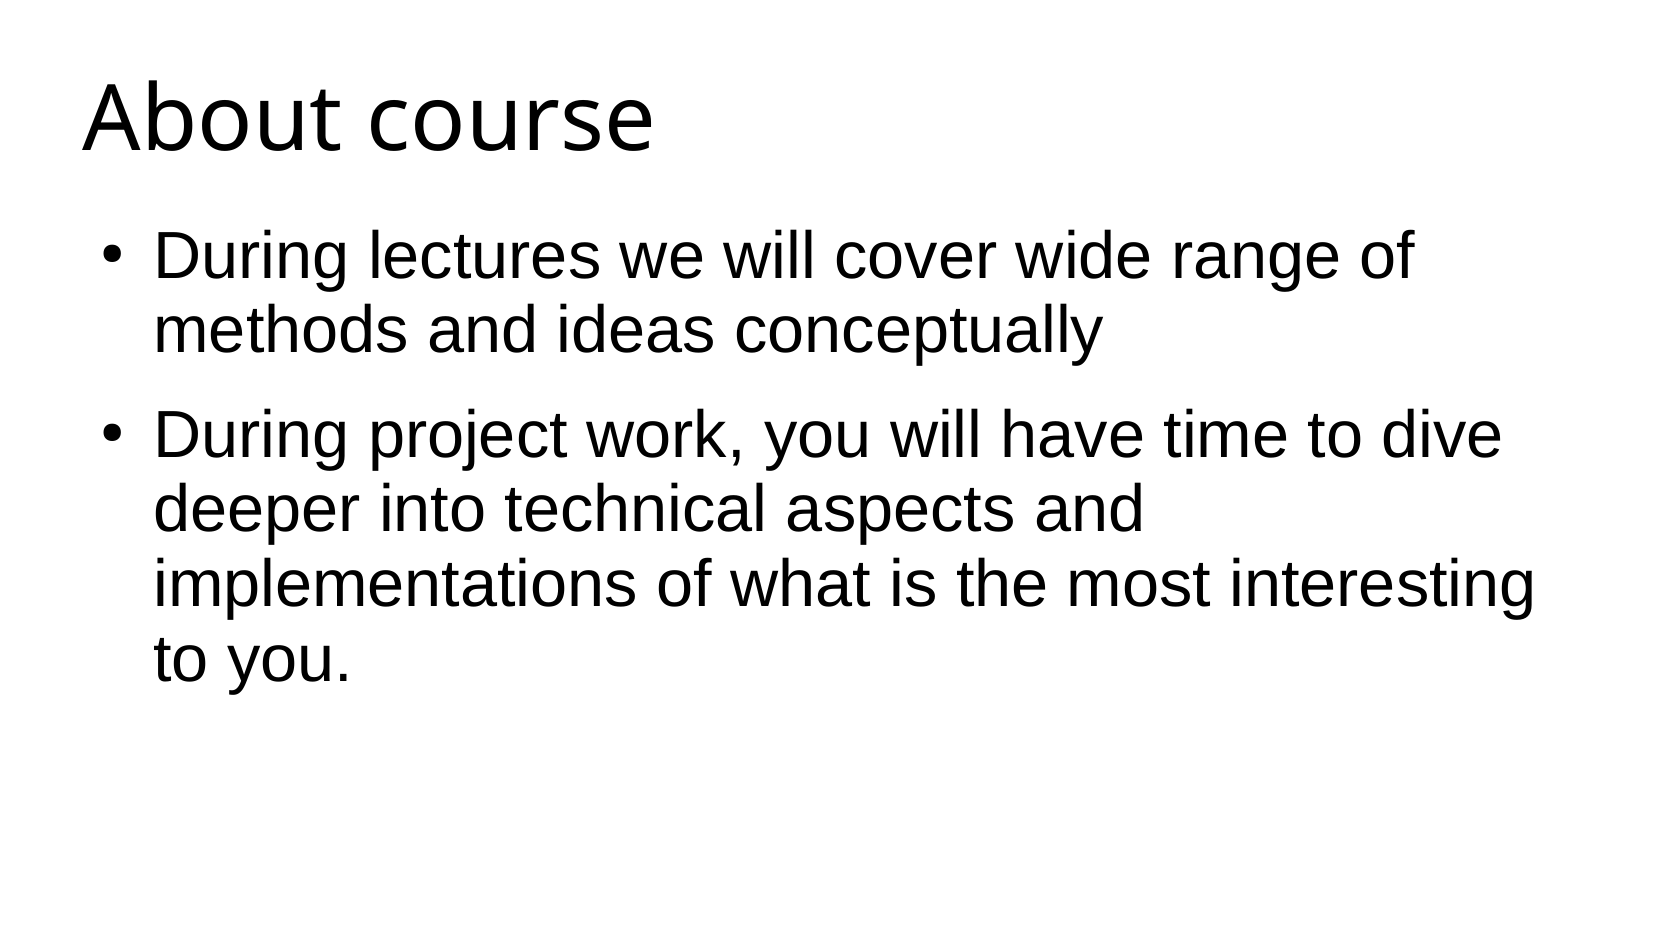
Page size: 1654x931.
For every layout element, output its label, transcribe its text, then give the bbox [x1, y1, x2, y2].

title About course [82, 37, 1571, 193]
list During lectures we will cover wide range of methods and ideas conceptually During project work, you will have time to dive deeper into technical aspects and implementations of what is the most interesting to you. [82, 217, 1571, 758]
